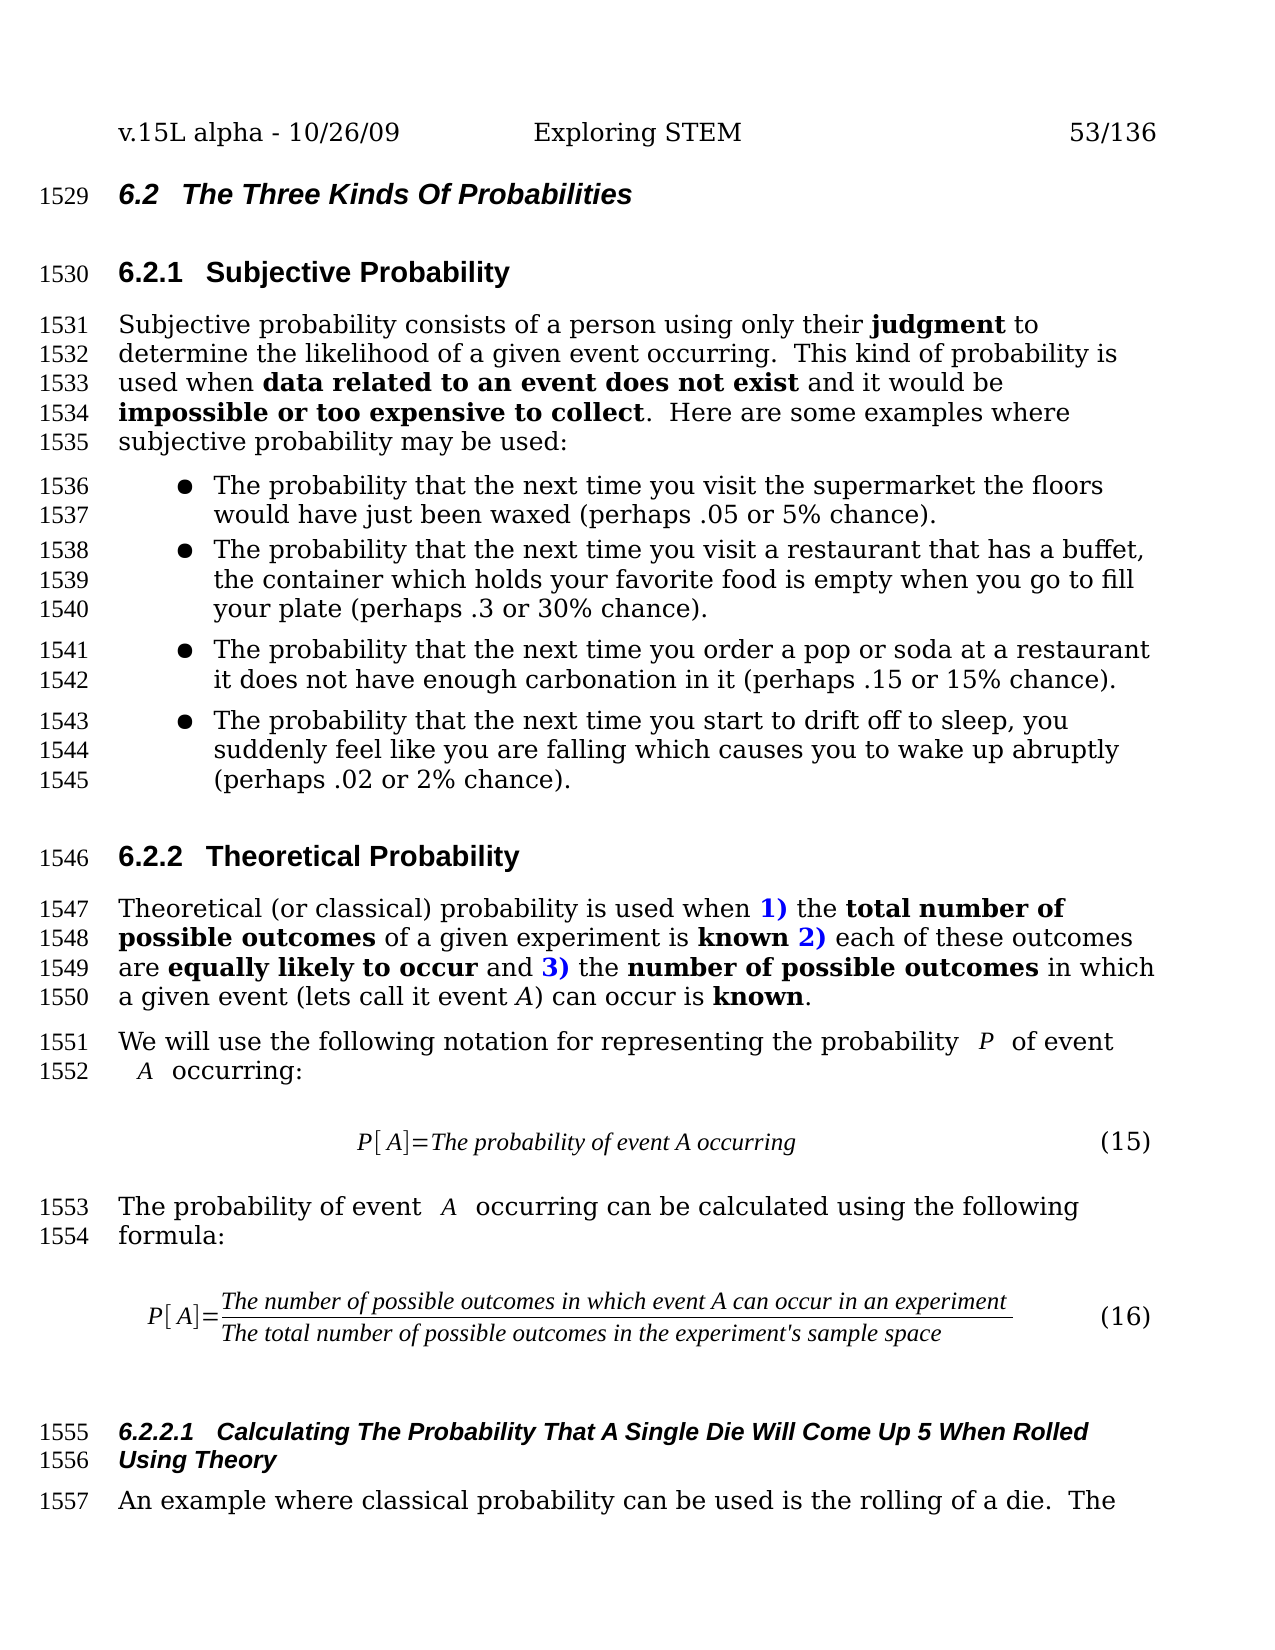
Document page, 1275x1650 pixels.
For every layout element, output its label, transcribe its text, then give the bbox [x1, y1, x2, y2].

text Subjective probability consists of a person using only their judgment to determine the likelihood of a given event occurring. This kind of probability is used when data related to an event does not exist and it would be impossible or too expensive to collect. Here are some examples where subjective probability may be used: [118, 310, 1157, 456]
list The probability that the next time you visit a restaurant that has a buffet, the container which holds your favorite food is empty when you go to fill your plate (perhaps .3 or 30% chance). [175, 536, 1157, 623]
subtitle Theoretical Probability [118, 839, 1157, 873]
table_header [118, 1280, 1041, 1354]
text Theoretical (or classical) probability is used when 1) the total number of possible outcomes of a given experiment is known 2) each of these outcomes are equally likely to occur and 3) the number of possible outcomes in which a given event (lets call it event A) can occur is known. [118, 894, 1157, 1011]
text An example where classical probability can be used is the rolling of a die. The [118, 1486, 1157, 1515]
table_header [118, 1121, 1041, 1162]
table_header (16) [1041, 1280, 1157, 1354]
text We will use the following notation for representing the probabilityof eventoccurring: [118, 1026, 1157, 1086]
list The probability that the next time you visit the supermarket the floors would have just been waxed (perhaps .05 or 5% chance). [175, 471, 1157, 529]
list The probability that the next time you order a pop or soda at a restaurant it does not have enough carbonation in it (perhaps .15 or 15% chance). [175, 636, 1157, 694]
table_header (15) [1041, 1121, 1157, 1162]
subtitle Calculating The Probability That A Single Die Will Come Up 5 When Rolled Using Theory [118, 1417, 1157, 1474]
list The probability that the next time you start to drift off to sleep, you suddenly feel like you are falling which causes you to wake up abruptly (perhaps .02 or 2% chance). [175, 706, 1157, 794]
text The probability of eventoccurring can be calculated using the following formula: [118, 1192, 1157, 1251]
subtitle The Three Kinds Of Probabilities [118, 177, 1157, 210]
subtitle Subjective Probability [118, 255, 1157, 289]
